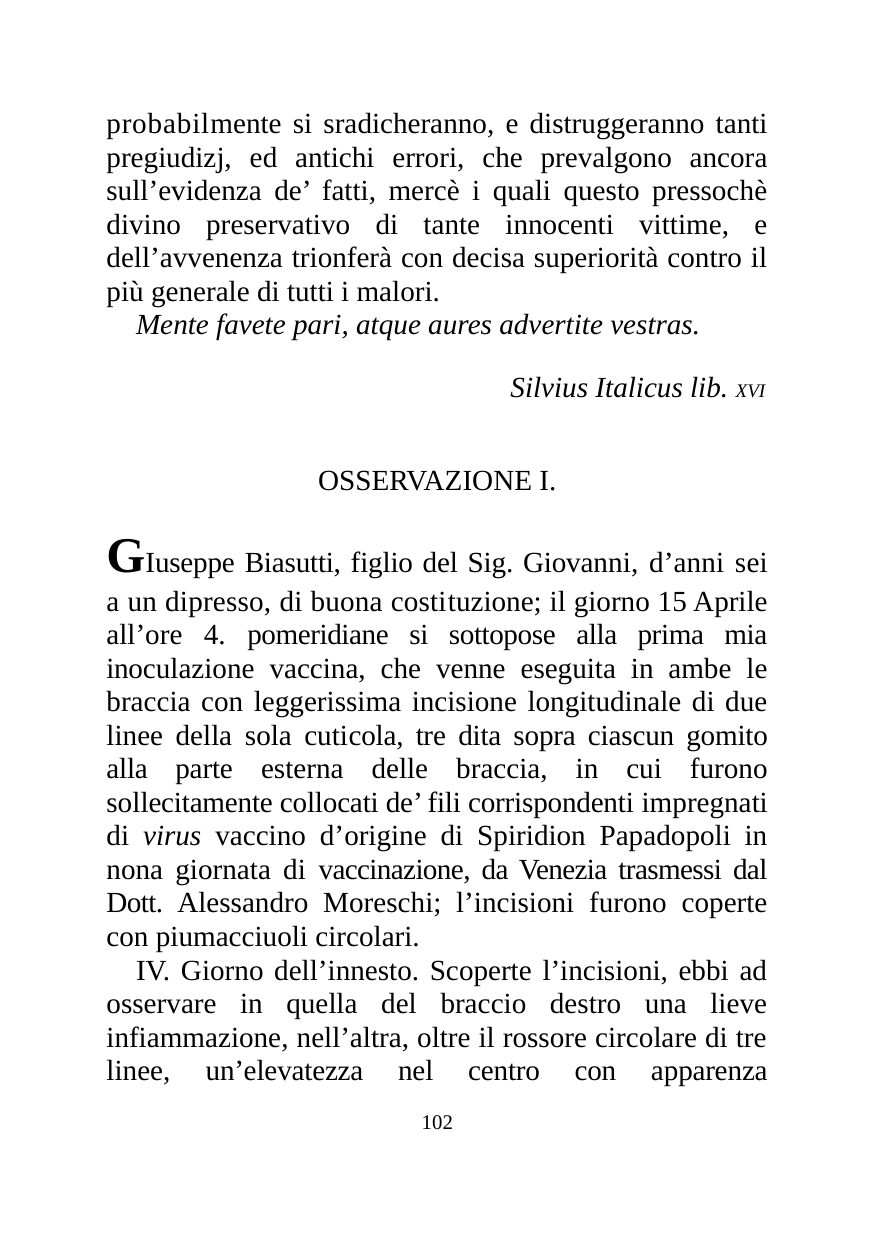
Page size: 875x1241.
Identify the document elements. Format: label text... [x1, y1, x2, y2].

text Silvius Italicus lib. xvi [106, 371, 768, 404]
text Mente favete pari, atque aures advertite vestras. [106, 307, 768, 341]
text IV. Giorno dell’innesto. Scoperte l’incisioni, ebbi ad osservare in quella del braccio destro una lieve infiammazione, nell’altra, oltre il rossore circolare di tre linee, un’elevatezza nel centro con apparenza [106, 953, 768, 1087]
subtitle OSSERVAZIONE I. [106, 463, 768, 497]
text GIuseppe Biasutti, figlio del Sig. Giovanni, d’anni sei a un dipresso, di buona costituzione; il giorno 15 Aprile all’ore 4. pomeridiane si sottopose alla prima mia inoculazione vaccina, che venne eseguita in ambe le braccia con leggerissima incisione longitudinale di due linee della sola cuticola, tre dita sopra ciascun gomito alla parte esterna delle braccia, in cui furono sollecitamente collocati de’ fili corrispondenti impregnati di virus vaccino d’origine di Spiridion Papadopoli in nona giornata di vaccinazione, da Venezia trasmessi dal Dott. Alessandro Moreschi; l’incisioni furono coperte con piumacciuoli circolari. [106, 526, 768, 953]
text probabilmente si sradicheranno, e distruggeranno tanti pregiudizj, ed antichi errori, che prevalgono ancora sull’evidenza de’ fatti, mercè i quali questo pressochè divino preservativo di tante innocenti vittime, e dell’avvenenza trionferà con decisa superiorità contro il più generale di tutti i malori. [106, 106, 768, 307]
